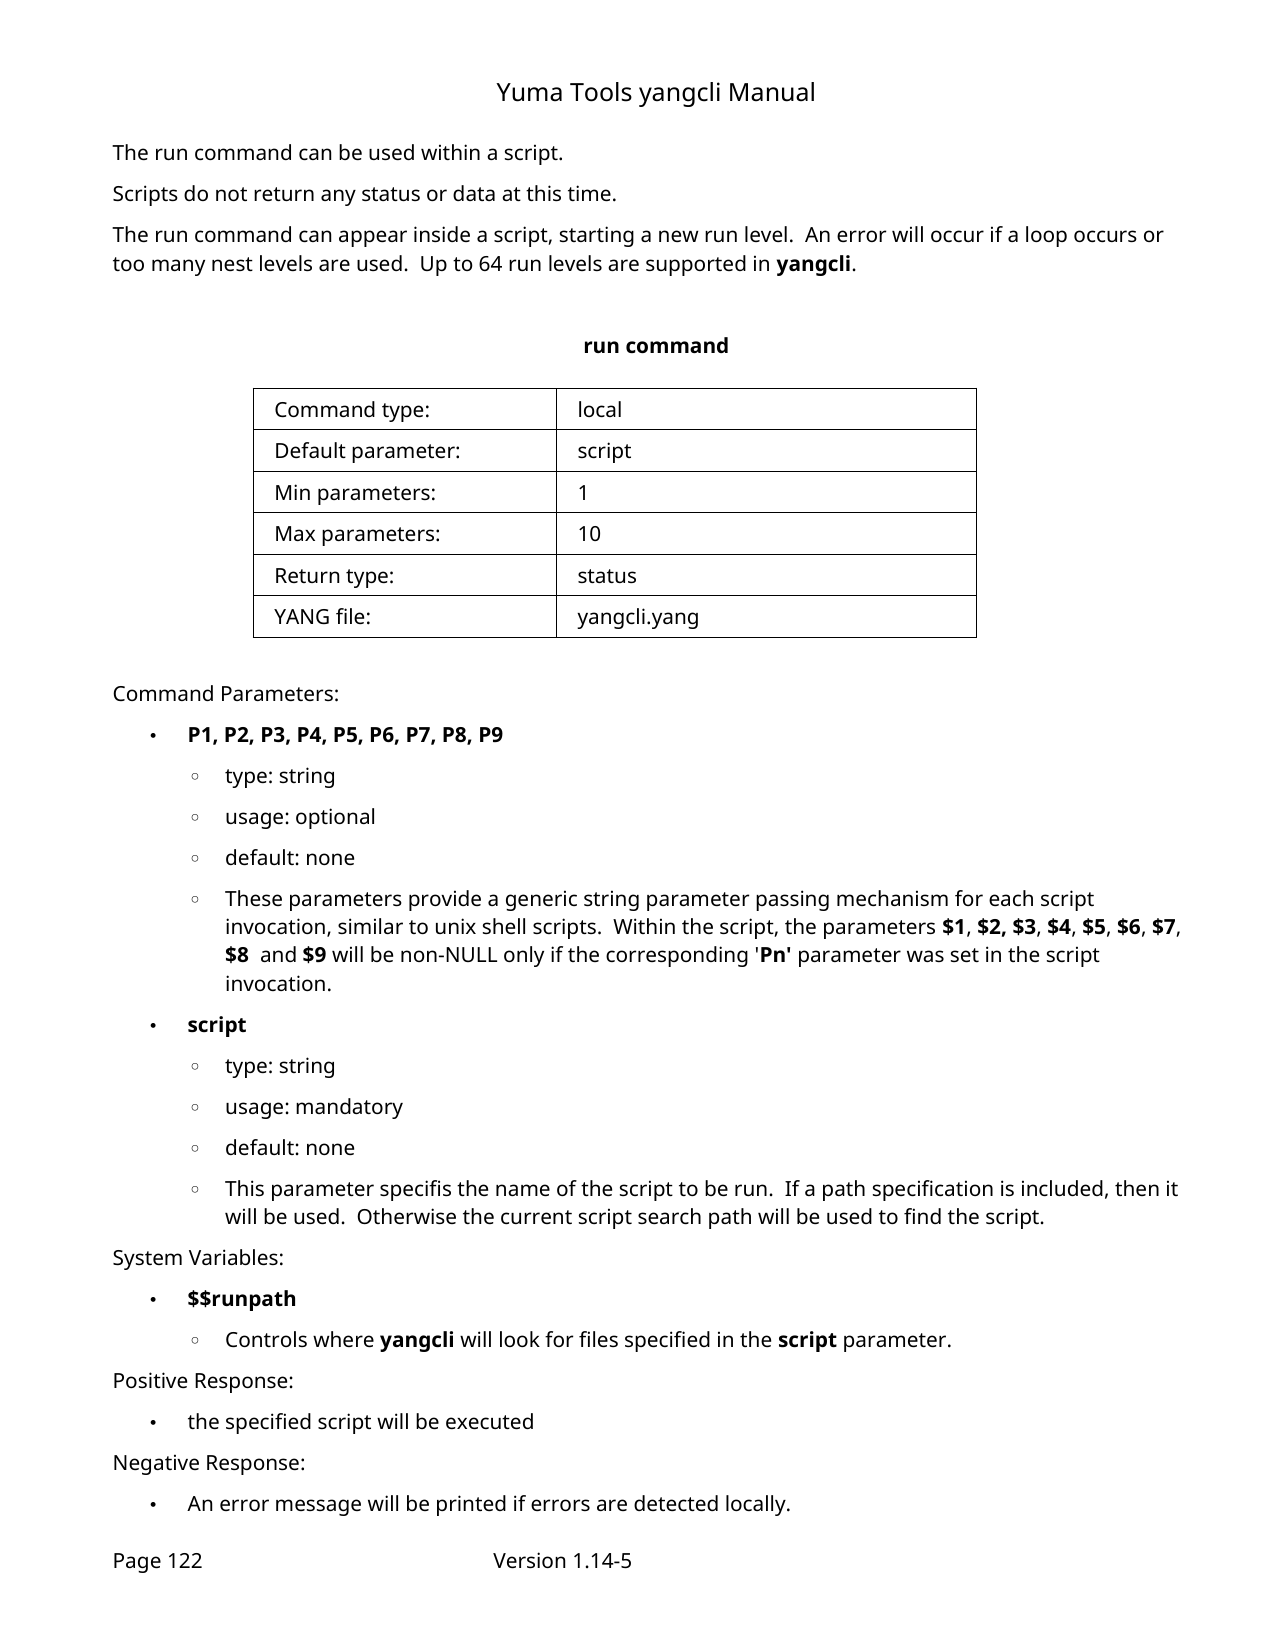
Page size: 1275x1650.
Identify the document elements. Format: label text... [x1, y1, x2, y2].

text The run command can appear inside a script, starting a new run level. An error will occur if a loop occurs or too many nest levels are used. Up to 64 run levels are supported in yangcli. [112, 220, 1200, 277]
list default: none [187, 843, 1200, 871]
table_header Command type: [254, 389, 556, 429]
list default: none [187, 1133, 1200, 1161]
table_cell script [557, 430, 976, 471]
text Negative Response: [112, 1448, 1200, 1476]
text Positive Response: [112, 1366, 1200, 1394]
table_cell Min parameters: [254, 472, 556, 512]
table_header local [557, 389, 976, 429]
table_cell yangcli.yang [557, 596, 976, 637]
list type: string [187, 761, 1200, 789]
text Command Parameters: [112, 679, 1200, 707]
table_cell 10 [557, 513, 976, 554]
table_cell status [557, 555, 976, 595]
list P1, P2, P3, P4, P5, P6, P7, P8, P9 [150, 720, 1200, 748]
text The run command can be used within a script. [112, 138, 1200, 167]
table_cell Return type: [254, 555, 556, 595]
list Controls where yangcli will look for files specified in the script parameter. [187, 1325, 1200, 1353]
text System Variables: [112, 1243, 1200, 1271]
list type: string [187, 1051, 1200, 1079]
list $$runpath [150, 1284, 1200, 1312]
table_cell Default parameter: [254, 430, 556, 471]
list script [150, 1010, 1200, 1038]
subtitle run command [127, 331, 1185, 359]
list This parameter specifis the name of the script to be run. If a path specification is included, then it will be used. Otherwise the current script search path will be used to find the script. [187, 1174, 1200, 1231]
list usage: optional [187, 802, 1200, 830]
text Scripts do not return any status or data at this time. [112, 179, 1200, 208]
table_cell Max parameters: [254, 513, 556, 554]
table_cell 1 [557, 472, 976, 512]
table_cell YANG file: [254, 596, 556, 637]
list the specified script will be executed [150, 1407, 1200, 1435]
list usage: mandatory [187, 1092, 1200, 1120]
list These parameters provide a generic string parameter passing mechanism for each script invocation, similar to unix shell scripts. Within the script, the parameters $1, $2, $3, $4, $5, $6, $7, $8 and $9 will be non-NULL only if the corresponding 'Pn' parameter was set in the script invocation. [187, 884, 1200, 997]
list An error message will be printed if errors are detected locally. [150, 1489, 1200, 1517]
